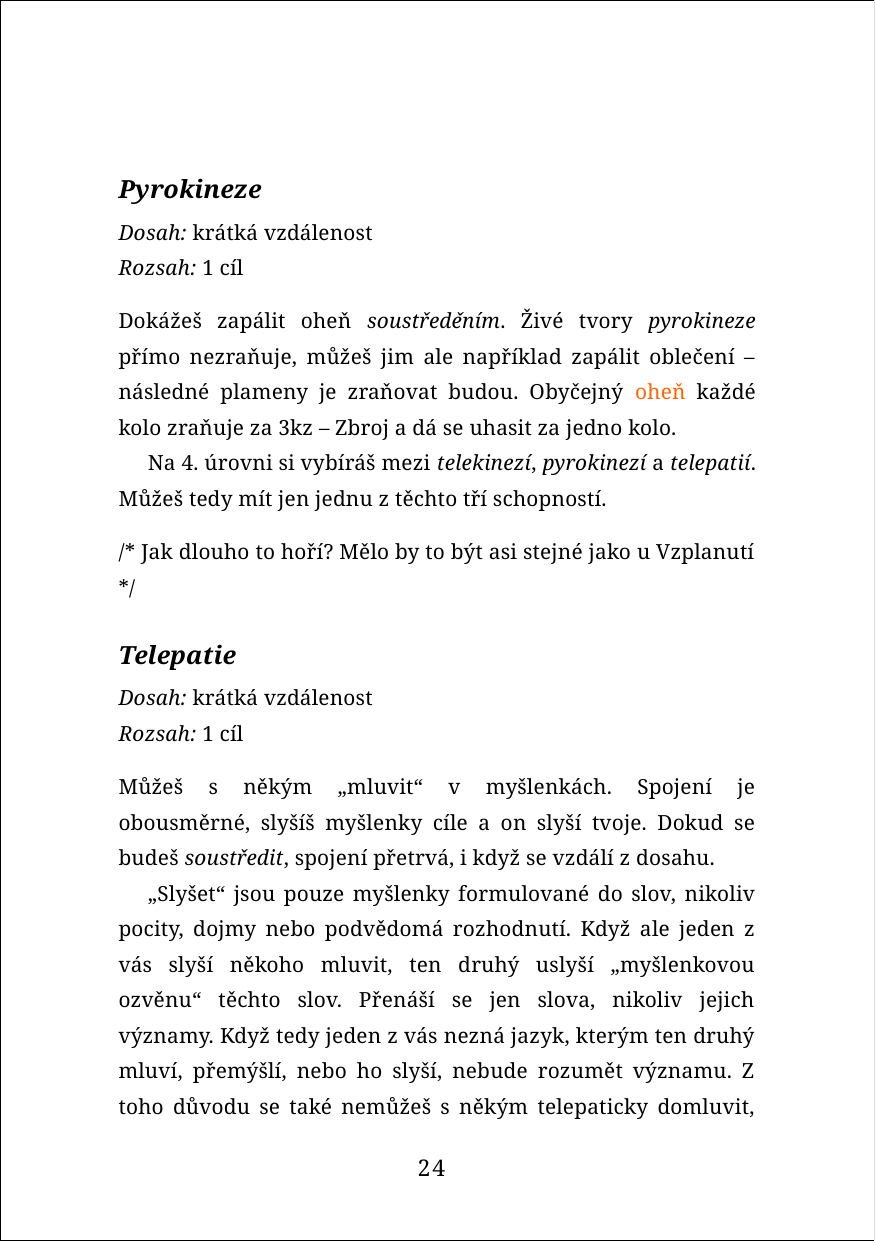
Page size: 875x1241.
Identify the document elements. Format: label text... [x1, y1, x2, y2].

text Můžeš s někým „mluvit“ v myšlenkách. Spojení je obousměrné, slyšíš myšlenky cíle a on slyší tvoje. Dokud se budeš soustředit, spojení přetrvá, i když se vzdálí z dosahu. „Slyšet“ jsou pouze myšlenky formulované do slov, nikoliv pocity, dojmy nebo podvědomá rozhodnutí. Když ale jeden z vás slyší někoho mluvit, ten druhý uslyší „myšlenkovou ozvěnu“ těchto slov. Přenáší se jen slova, nikoliv jejich významy. Když tedy jeden z vás nezná jazyk, kterým ten druhý mluví, přemýšlí, nebo ho slyší, nebude rozumět významu. Z toho důvodu se také nemůžeš s někým telepaticky domluvit, [118, 772, 756, 1120]
text /* Jak dlouho to hoří? Mělo by to být asi stejné jako u Vzplanutí */ [118, 537, 756, 601]
subtitle Telepatie [118, 638, 756, 672]
text Dokážeš zapálit oheň soustředěním. Živé tvory pyrokineze přímo nezraňuje, můžeš jim ale například zapálit oblečení – následné plameny je zraňovat budou. Obyčejný oheň každé kolo zraňuje za 3kz – Zbroj a dá se uhasit za jedno kolo. Na 4. úrovni si vybíráš mezi telekinezí, pyrokinezí a telepatií. Můžeš tedy mít jen jednu z těchto tří schopností. [118, 306, 756, 512]
subtitle Pyrokineze [118, 172, 756, 206]
text Dosah: krátká vzdálenost Rozsah: 1 cíl [118, 683, 756, 747]
text Dosah: krátká vzdálenost Rozsah: 1 cíl [118, 218, 756, 282]
